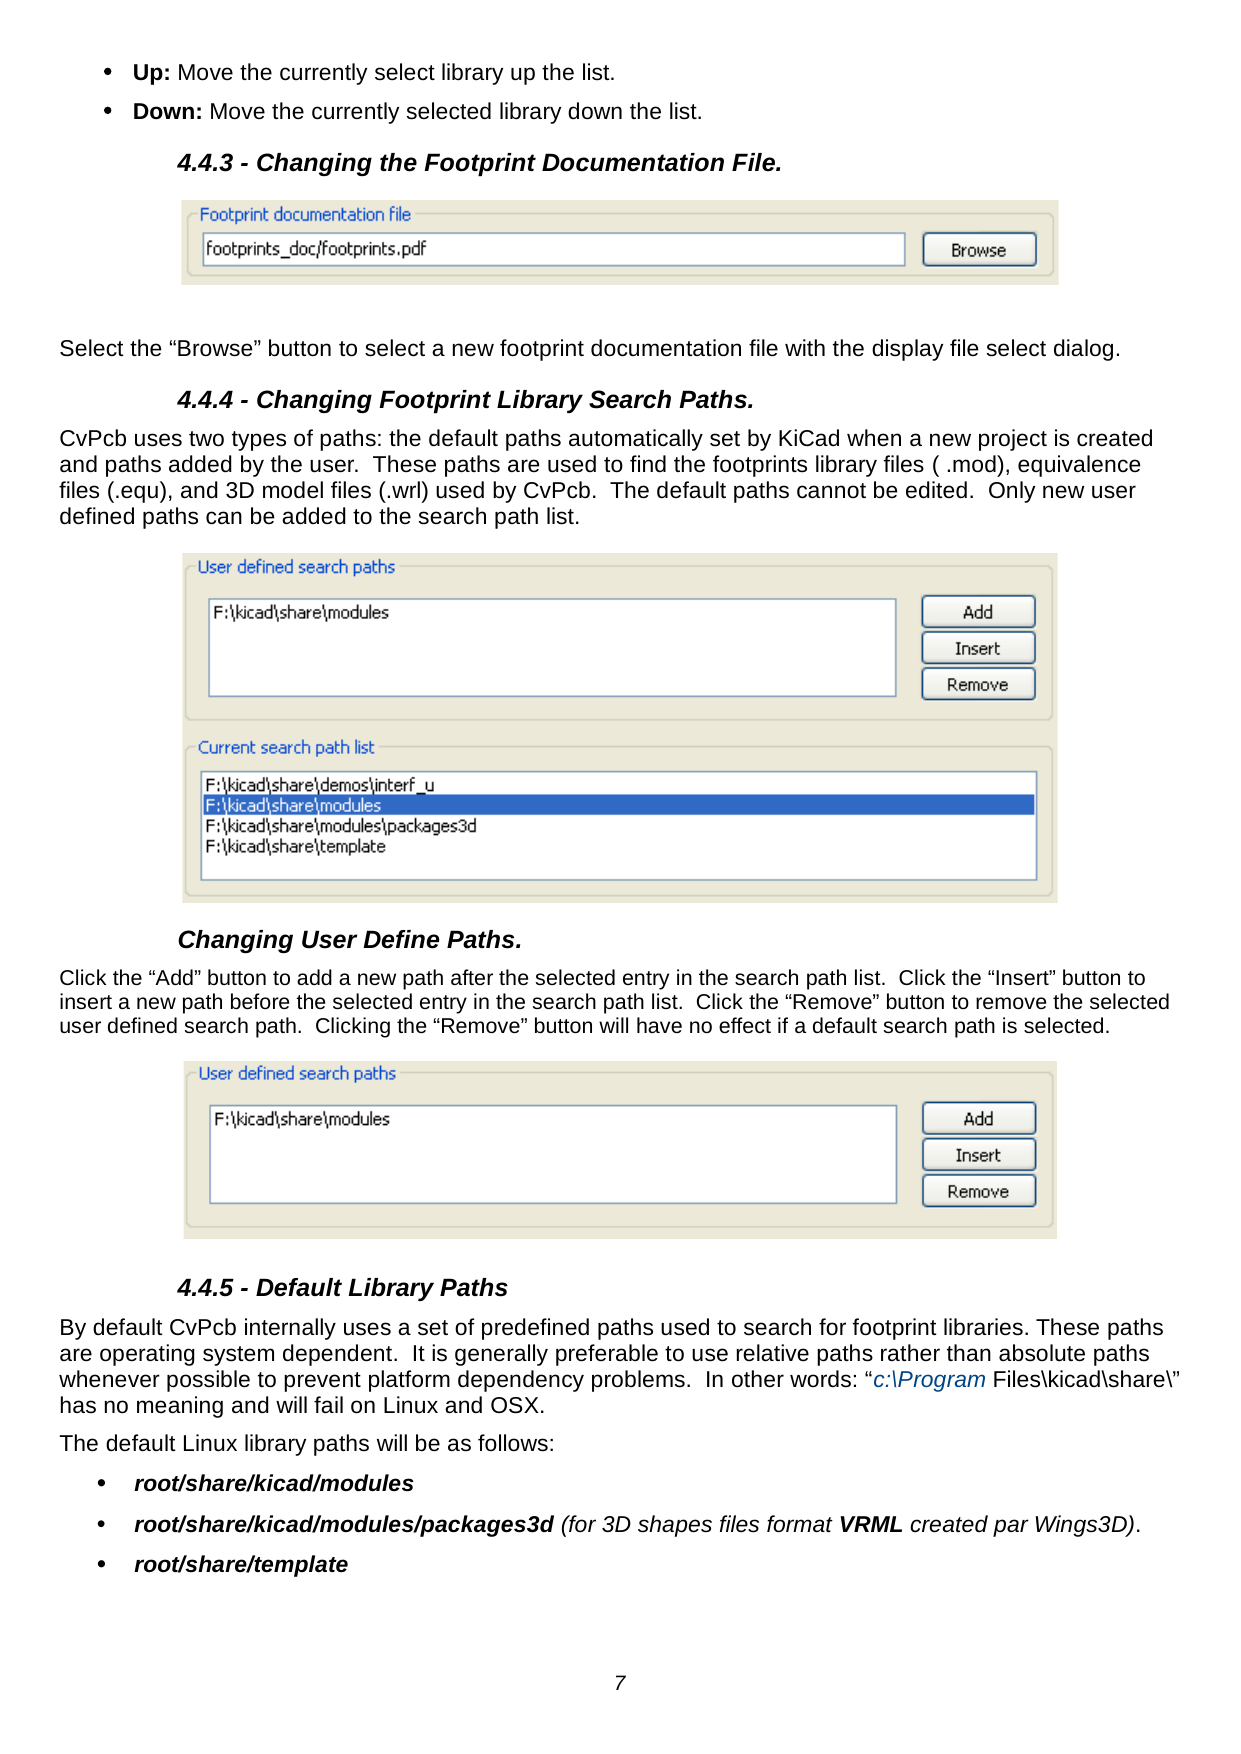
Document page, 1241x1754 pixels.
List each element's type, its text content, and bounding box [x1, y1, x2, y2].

subtitle Changing Footprint Library Search Paths. [177, 386, 1181, 413]
text By default CvPcb internally uses a set of predefined paths used to search for footprint libraries. These paths are operating system dependent. It is generally preferable to use relative paths rather than absolute paths whenever possible to prevent platform dependency problems. In other words: “c:\Program Files\kicad\share\” has no meaning and will fail on Linux and OSX. [59, 1314, 1181, 1418]
text The default Linux library paths will be as follows: [59, 1431, 1181, 1457]
subtitle Default Library Paths [177, 1274, 1181, 1302]
subtitle Changing the Footprint Documentation File. [177, 149, 1181, 177]
picture [183, 1061, 1057, 1239]
list root/share/kicad/modules [97, 1469, 1181, 1497]
list Down: Move the currently selected library down the list. [103, 98, 1181, 125]
picture [182, 553, 1058, 903]
text Select the “Browse” button to select a new footprint documentation file with the display file select dialog. [59, 335, 1181, 361]
subtitle Changing User Define Paths. [177, 926, 1181, 954]
list Up: Move the currently select library up the list. [103, 59, 1181, 86]
text CvPcb uses two types of paths: the default paths automatically set by KiCad when a new project is created and paths added by the user. These paths are used to find the footprints library files ( .mod), equivalence files (.equ), and 3D model files (.wrl) used by CvPcb. The default paths cannot be edited. Only new user defined paths can be added to the search path list. [59, 425, 1181, 529]
list root/share/template [97, 1550, 1181, 1578]
list root/share/kicad/modules/packages3d (for 3D shapes files format VRML created par Wings3D). [97, 1509, 1181, 1538]
text Click the “Add” button to add a new path after the selected entry in the search path list. Click the “Insert” button to insert a new path before the selected entry in the search path list. Click the “Remove” button to remove the selected user defined search path. Clicking the “Remove” button will have no effect if a default search path is selected. [59, 966, 1181, 1038]
